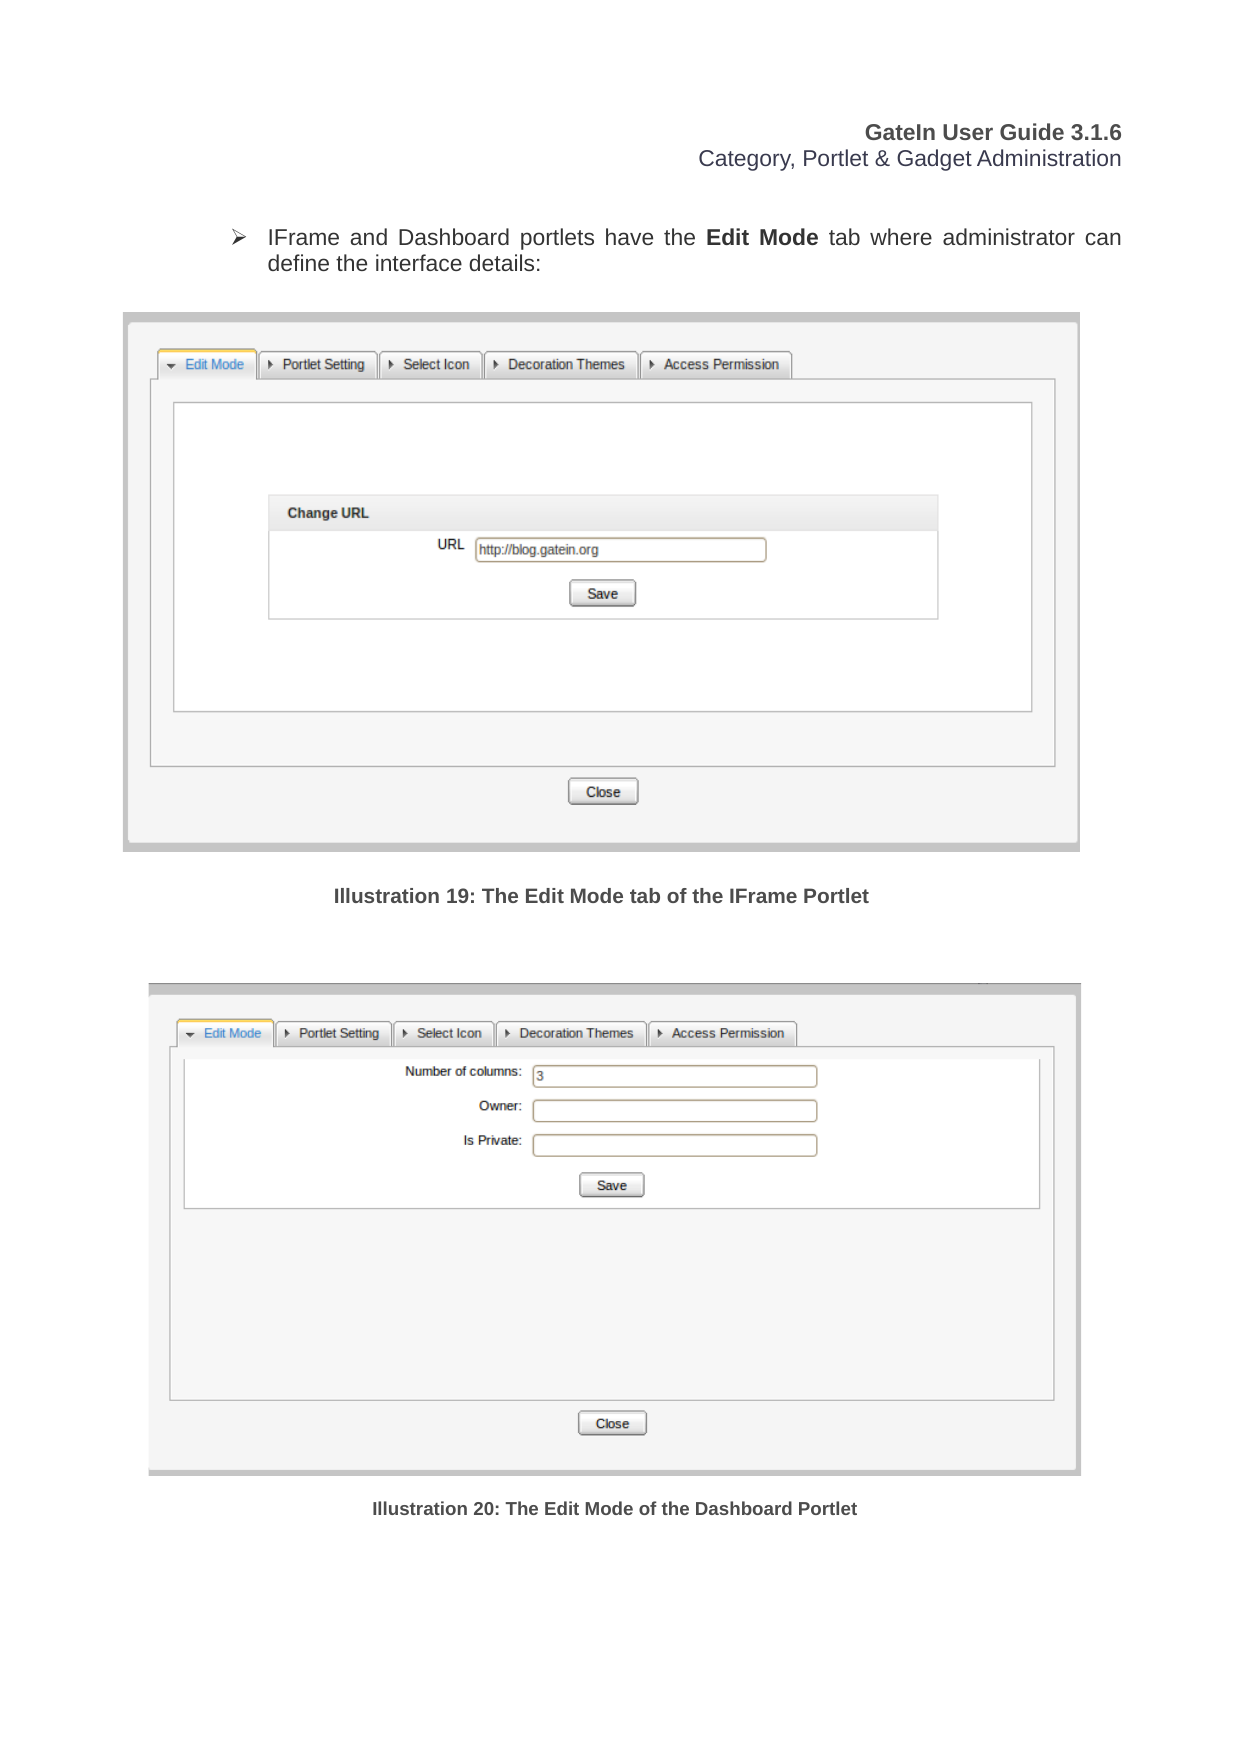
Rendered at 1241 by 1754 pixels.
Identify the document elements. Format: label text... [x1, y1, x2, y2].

picture [122, 312, 1080, 852]
text Illustration 19: The Edit Mode of the Dashboard Portlet [148, 1476, 1081, 1519]
list IFrame and Dashboard portlets have the Edit Mode tab where administrator can define the interface details: [230, 223, 1122, 276]
text Illustration 18: The Edit Mode tab of the IFrame Portlet [123, 852, 1080, 907]
picture [148, 983, 1082, 1476]
